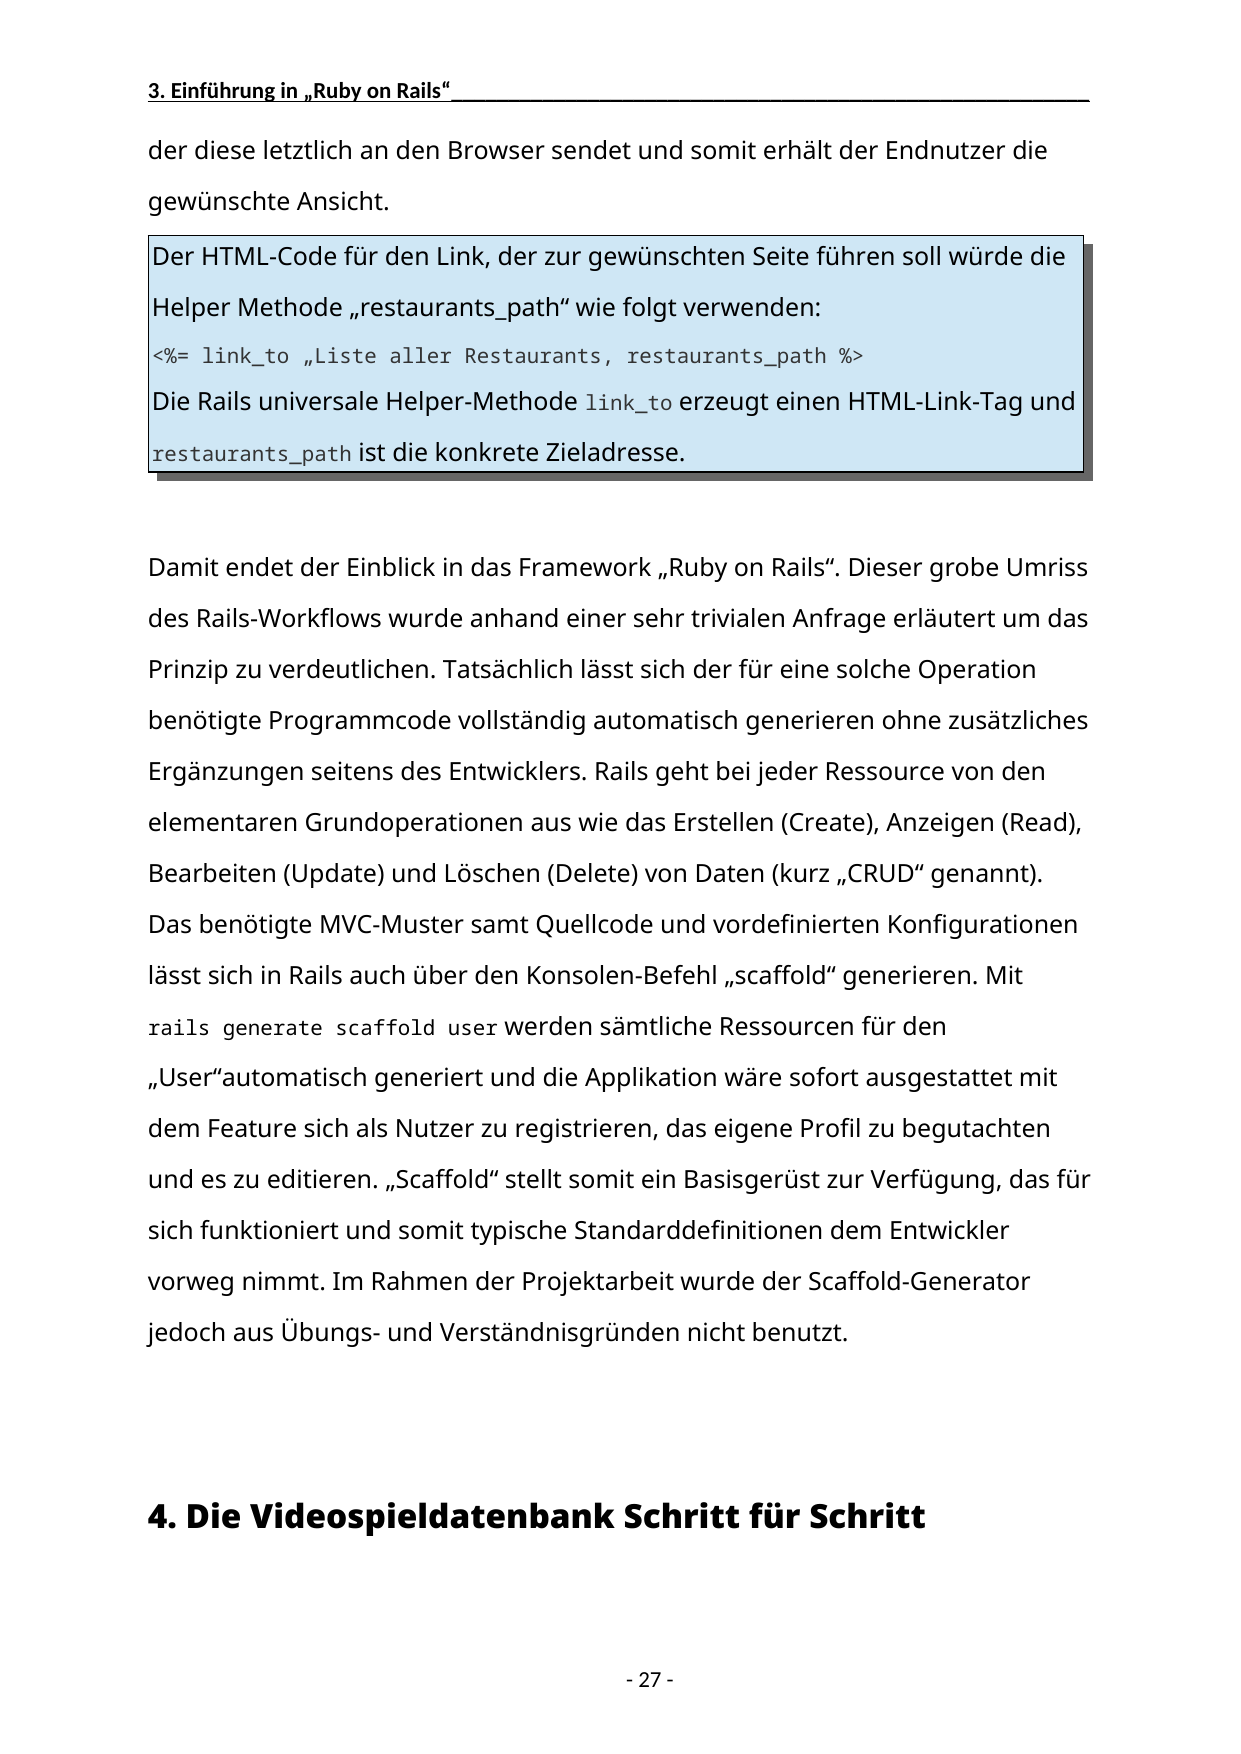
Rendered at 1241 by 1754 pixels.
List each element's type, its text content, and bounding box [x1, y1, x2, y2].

text <%= link_to „Liste aller Restaurants, restaurants_path %> [149, 337, 1083, 369]
text Die Rails universale Helper-Methode link_to erzeugt einen HTML-Link-Tag und restaurants_path ist die konkrete Zieladresse. [149, 379, 1083, 471]
text Damit endet der Einblick in das Framework „Ruby on Rails“. Dieser grobe Umriss des Rails-Workflows wurde anhand einer sehr trivialen Anfrage erläutert um das Prinzip zu verdeutlichen. Tatsächlich lässt sich der für eine solche Operation benötigte Programmcode vollständig automatisch generieren ohne zusätzliches Ergänzungen seitens des Entwicklers. Rails geht bei jeder Ressource von den elementaren Grundoperationen aus wie das Erstellen (Create), Anzeigen (Read), Bearbeiten (Update) und Löschen (Delete) von Daten (kurz „CRUD“ genannt). Das benötigte MVC-Muster samt Quellcode und vordefinierten Konfigurationen lässt sich in Rails auch über den Konsolen-Befehl „scaffold“ generieren. Mit rails generate scaffold user werden sämtliche Ressourcen für den „User“automatisch generiert und die Applikation wäre sofort ausgestattet mit dem Feature sich als Nutzer zu registrieren, das eigene Profil zu begutachten und es zu editieren. „Scaffold“ stellt somit ein Basisgerüst zur Verfügung, das für sich funktioniert und somit typische Standarddefinitionen dem Entwickler vorweg nimmt. Im Rahmen der Projektarbeit wurde der Scaffold-Generator jedoch aus Übungs- und Verständnisgründen nicht benutzt. [148, 549, 1093, 1349]
text Der HTML-Code für den Link, der zur gewünschten Seite führen soll würde die Helper Methode „restaurants_path“ wie folgt verwenden: [149, 236, 1083, 324]
text der diese letztlich an den Browser sendet und somit erhält der Endnutzer die gewünschte Ansicht. [148, 133, 1093, 218]
subtitle 4. Die Videospieldatenbank Schritt für Schritt [148, 1493, 1093, 1539]
